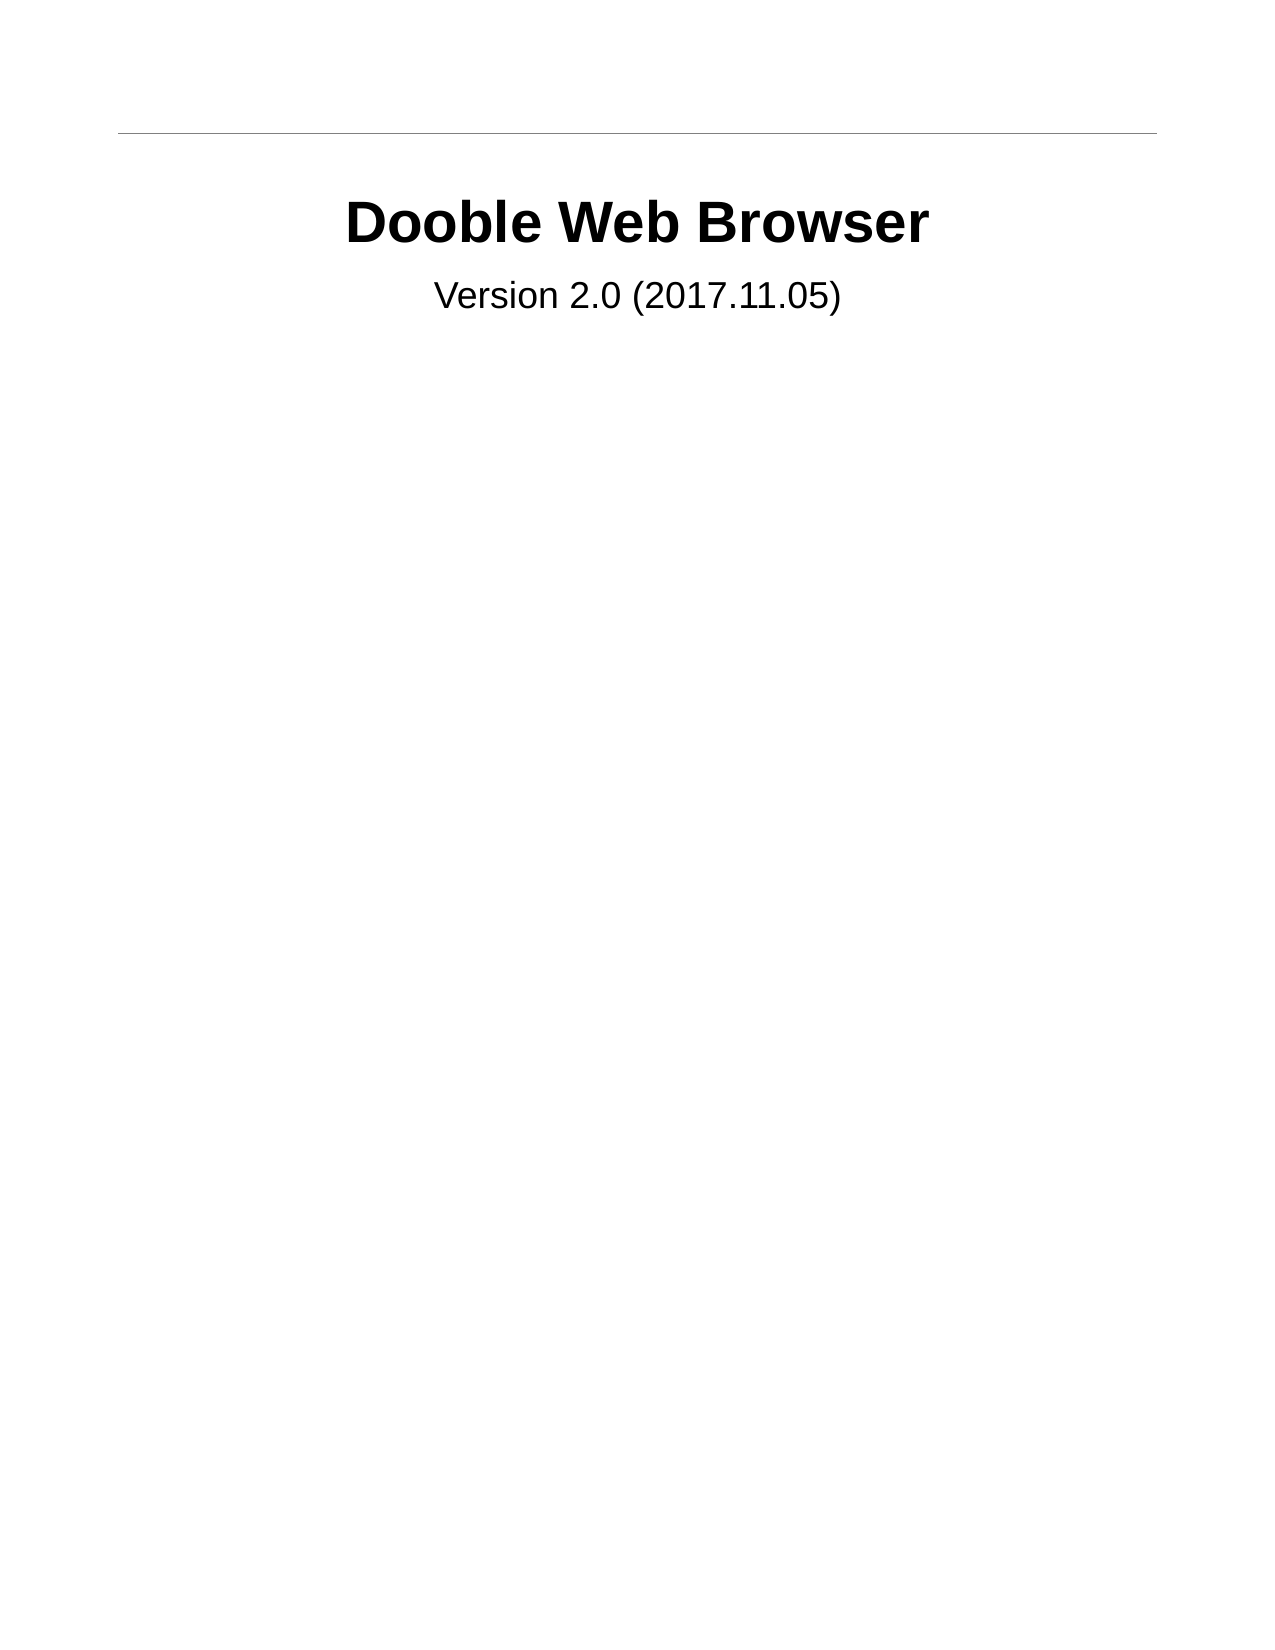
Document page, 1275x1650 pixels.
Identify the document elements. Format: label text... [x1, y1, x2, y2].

title Dooble Web Browser [118, 187, 1157, 254]
subtitle Version 2.0 (2017.11.05) [118, 273, 1157, 316]
